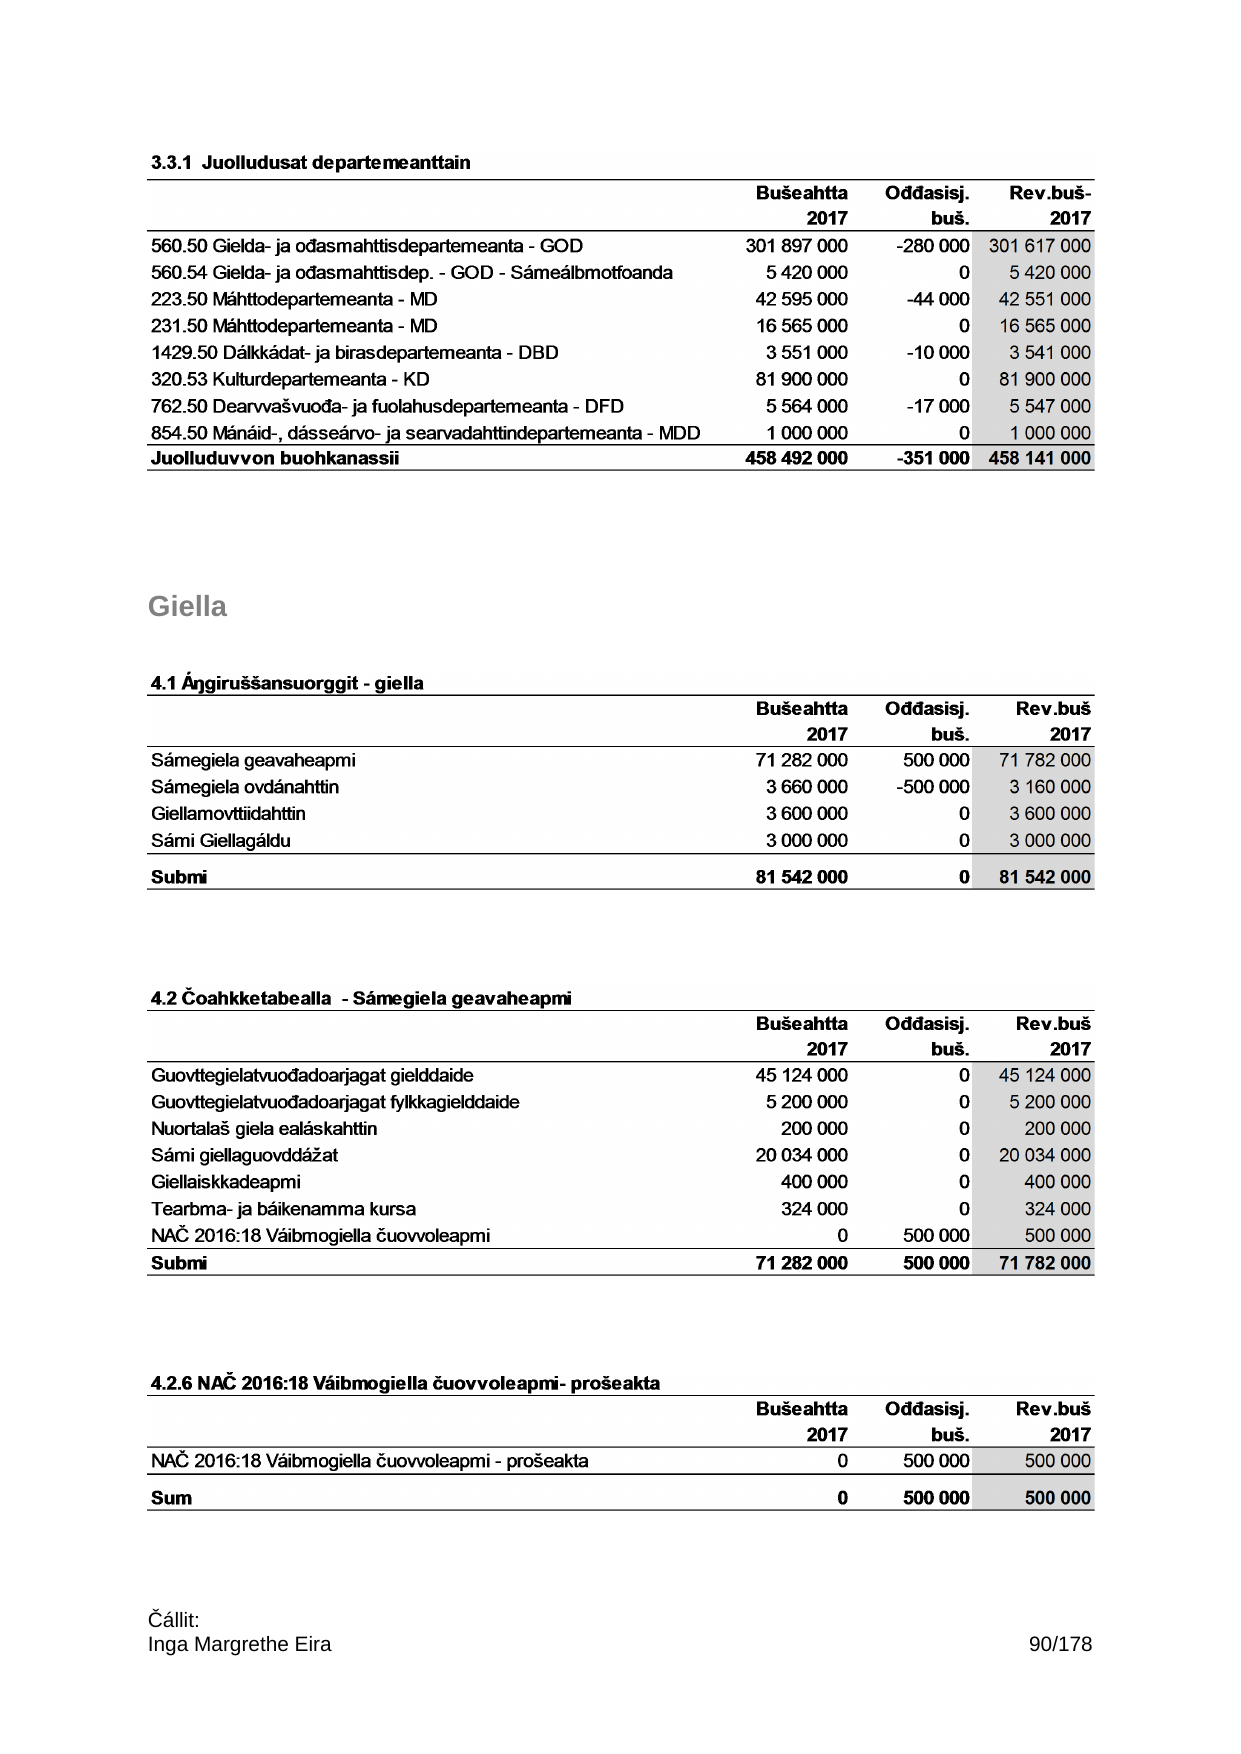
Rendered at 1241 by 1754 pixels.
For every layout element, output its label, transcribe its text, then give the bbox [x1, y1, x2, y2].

picture [147, 147, 1095, 471]
picture [147, 1369, 1095, 1511]
picture [147, 669, 1095, 890]
picture [147, 983, 1095, 1276]
table_header Giella [136, 148, 1104, 1604]
